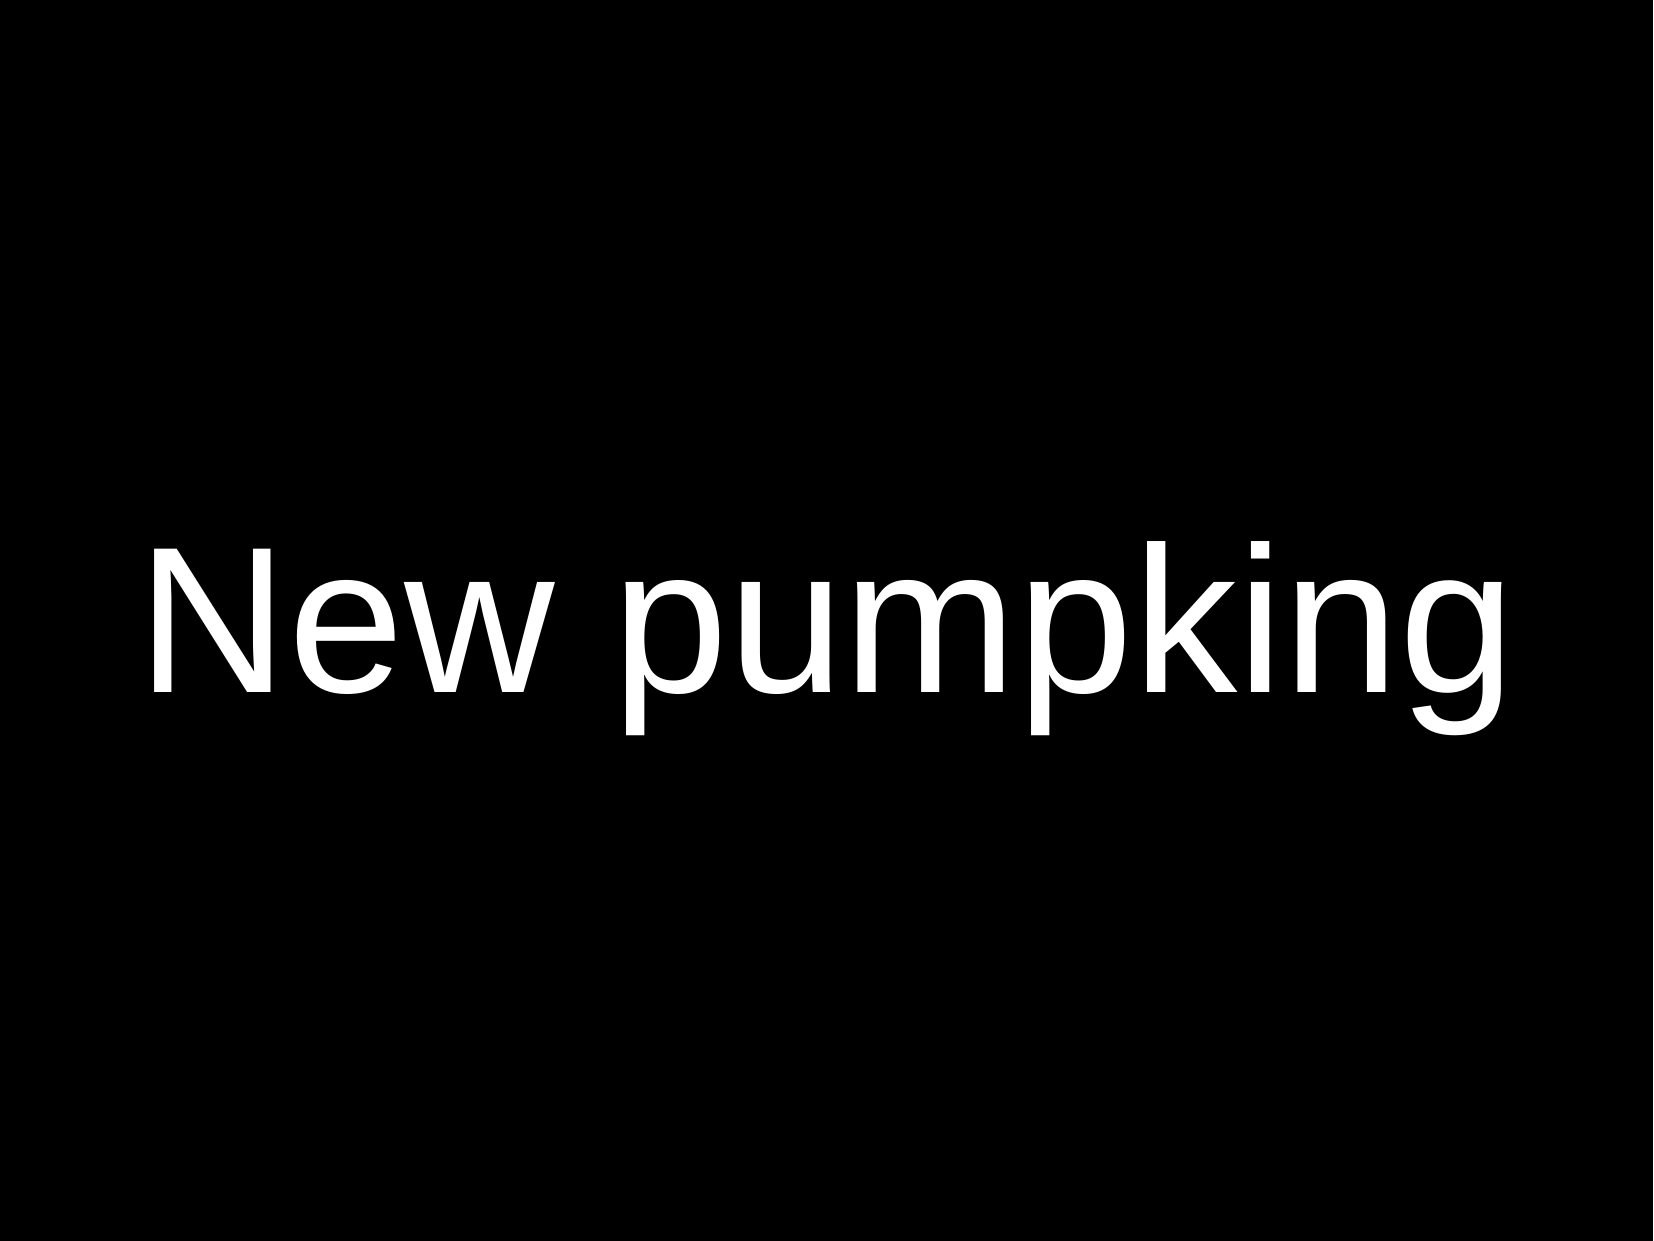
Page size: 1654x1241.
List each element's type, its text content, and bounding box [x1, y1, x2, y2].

title New pumpking [82, 101, 1571, 1140]
